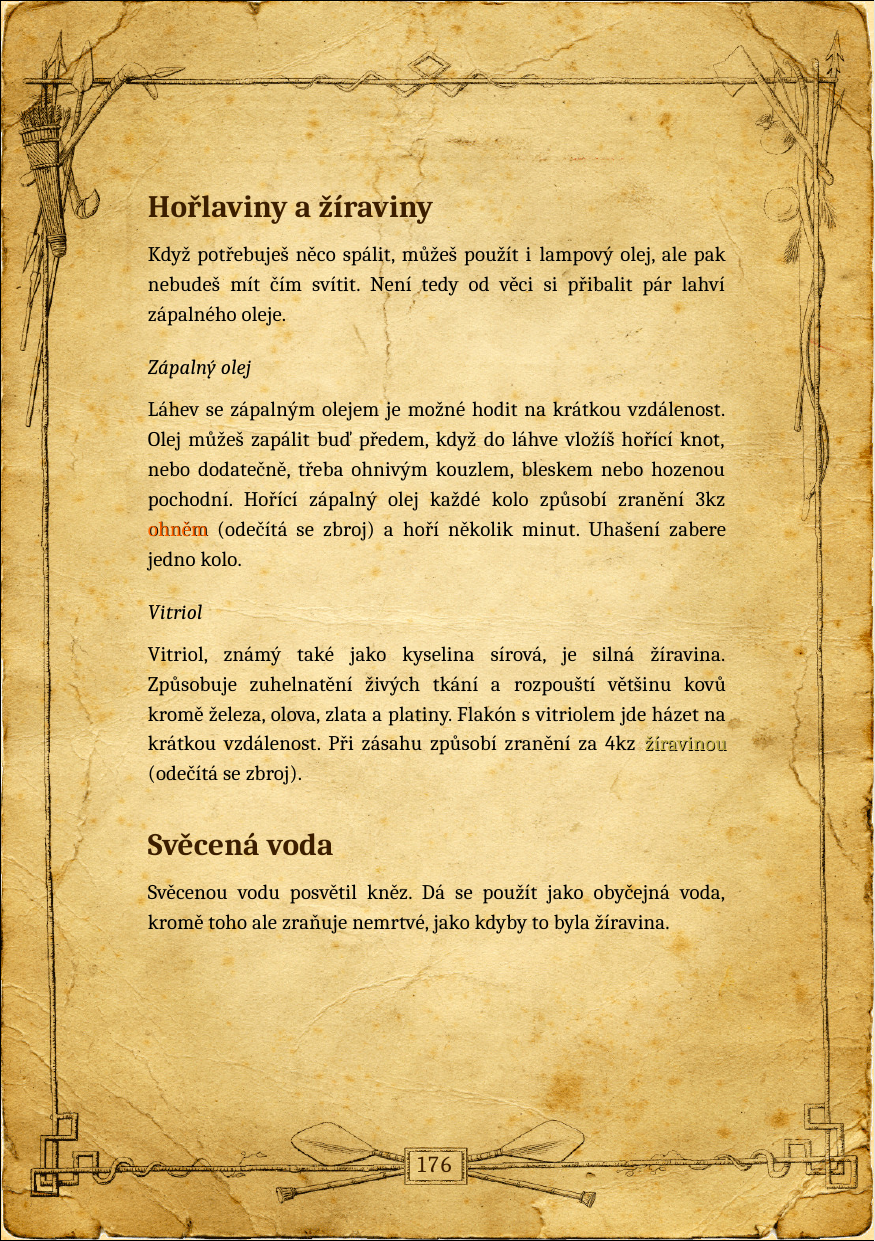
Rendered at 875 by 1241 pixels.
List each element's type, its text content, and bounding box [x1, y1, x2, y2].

subtitle Svěcená voda [148, 827, 726, 863]
subtitle Hořlaviny a⁠ žíraviny [148, 189, 726, 225]
text Vitriol [148, 601, 726, 625]
text Když potřebuješ něco spálit, můžeš použít i⁠ lampový olej, ale pak nebudeš mít čím svítit. Není tedy od věci si přibalit pár lahví zápalného oleje. [148, 243, 726, 326]
text Svěcenou vodu posvětil kněz. Dá se použít jako obyčejná voda, kromě toho ale zraňuje nemrtvé, jako kdyby to byla žíravina. [148, 881, 726, 935]
text Láhev se zápalným olejem je možné hodit na krátkou vzdálenost. Olej můžeš zapálit buď předem, když do láhve vložíš hořící knot, nebo dodatečně, třeba ohnivým kouzlem, bleskem nebo hozenou pochodní. Hořící zápalný olej každé kolo způsobí zranění 3kz ohněm (odečítá se zbroj) a⁠ hoří několik minut. Uhašení zabere jedno kolo. [148, 398, 726, 571]
text Vitriol, známý také jako kyselina sírová, je silná žíravina. Způsobuje zuhelnatění živých tkání a⁠ rozpouští většinu kovů kromě železa, olova, zlata a⁠ platiny. Flakón s⁠ vitriolem jde házet na krátkou vzdálenost. Při zásahu způsobí zranění za 4kz žíravinou (odečítá se zbroj). [148, 642, 726, 786]
text Zápalný olej [148, 356, 726, 380]
picture [1, 1, 874, 1240]
